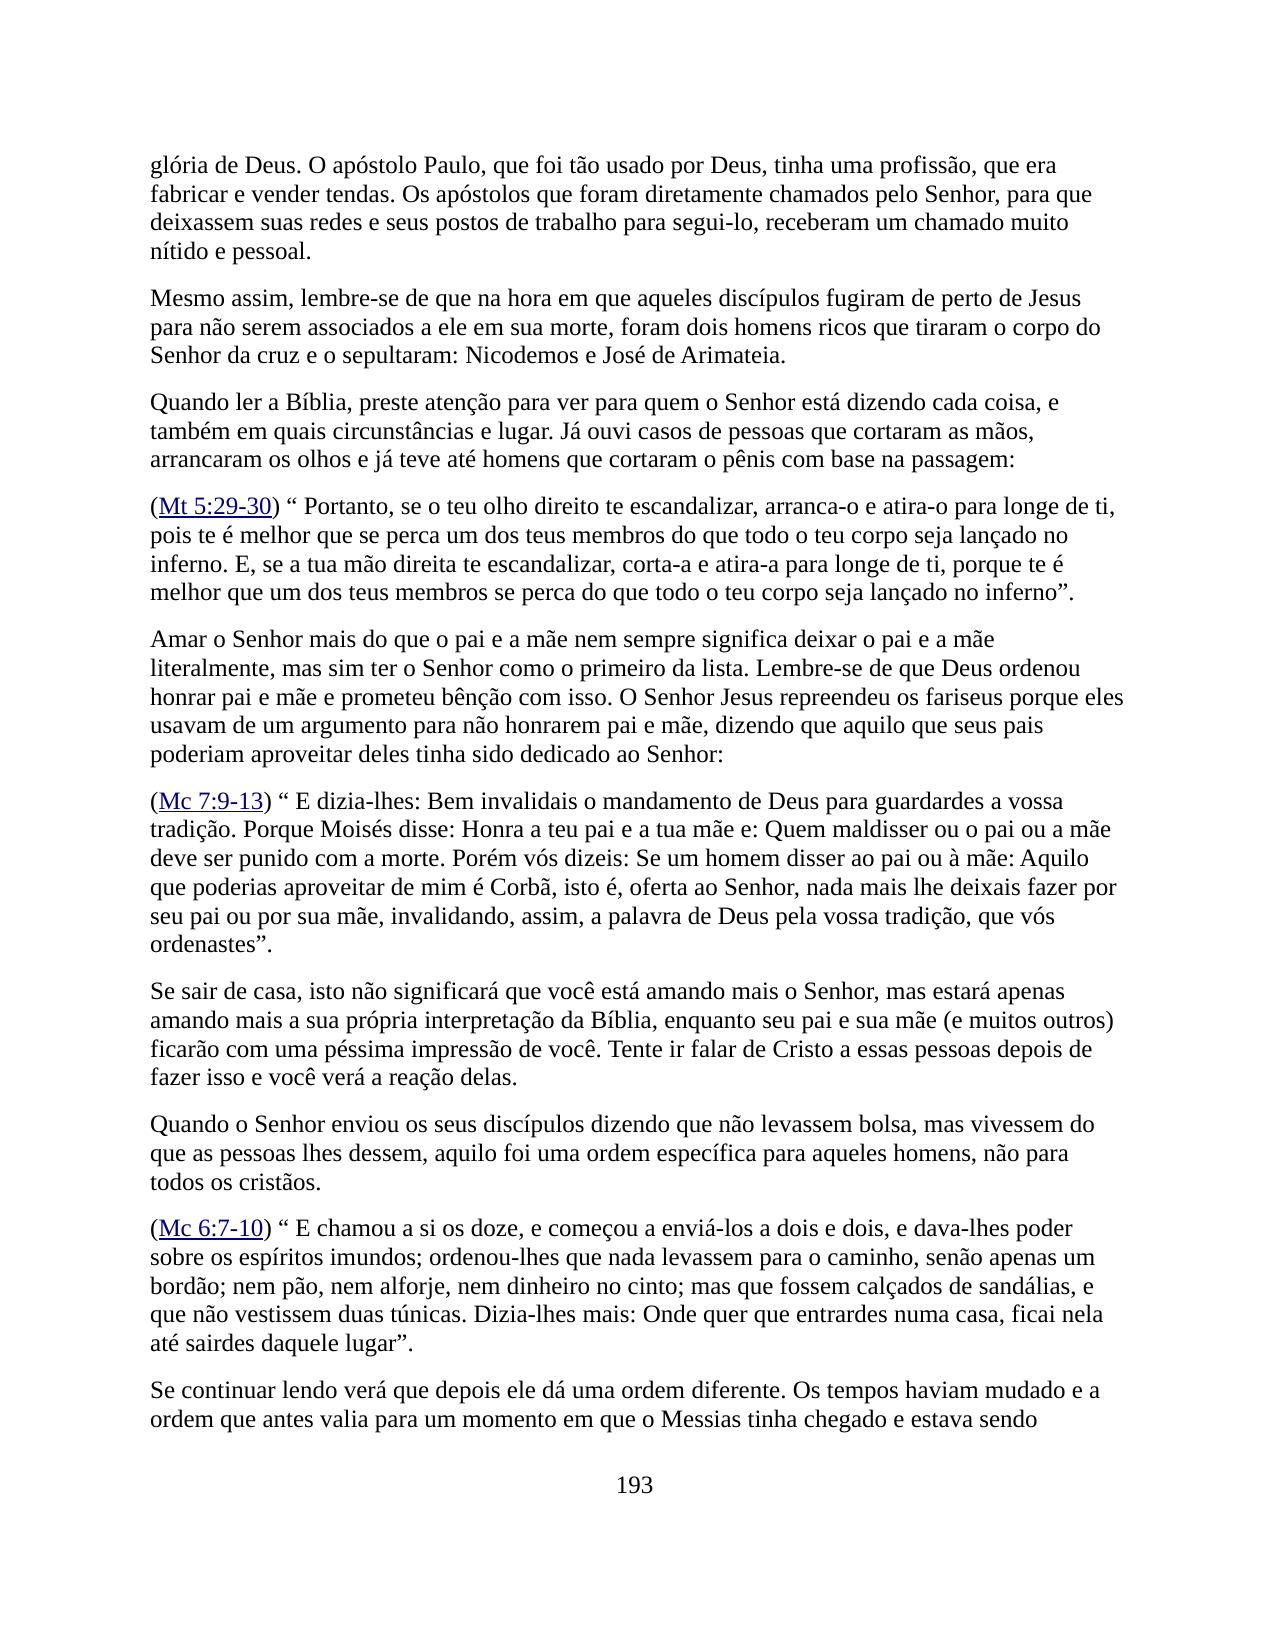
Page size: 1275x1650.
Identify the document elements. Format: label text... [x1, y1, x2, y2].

text (Mt 5:29-30) “ Portanto, se o teu olho direito te escandalizar, arranca-o e atira-o para longe de ti, pois te é melhor que se perca um dos teus membros do que todo o teu corpo seja lançado no inferno. E, se a tua mão direita te escandalizar, corta-a e atira-a para longe de ti, porque te é melhor que um dos teus membros se perca do que todo o teu corpo seja lançado no inferno”. [150, 491, 1125, 606]
text (Mc 7:9-13) “ E dizia-lhes: Bem invalidais o mandamento de Deus para guardardes a vossa tradição. Porque Moisés disse: Honra a teu pai e a tua mãe e: Quem maldisser ou o pai ou a mãe deve ser punido com a morte. Porém vós dizeis: Se um homem disser ao pai ou à mãe: Aquilo que poderias aproveitar de mim é Corbã, isto é, oferta ao Senhor, nada mais lhe deixais fazer por seu pai ou por sua mãe, invalidando, assim, a palavra de Deus pela vossa tradição, que vós ordenastes”. [150, 786, 1125, 958]
text glória de Deus. O apóstolo Paulo, que foi tão usado por Deus, tinha uma profissão, que era fabricar e vender tendas. Os apóstolos que foram diretamente chamados pelo Senhor, para que deixassem suas redes e seus postos de trabalho para segui-lo, receberam um chamado muito nítido e pessoal. [150, 150, 1125, 265]
text Se continuar lendo verá que depois ele dá uma ordem diferente. Os tempos haviam mudado e a ordem que antes valia para um momento em que o Messias tinha chegado e estava sendo [150, 1375, 1125, 1432]
text Mesmo assim, lembre-se de que na hora em que aqueles discípulos fugiram de perto de Jesus para não serem associados a ele em sua morte, foram dois homens ricos que tiraram o corpo do Senhor da cruz e o sepultaram: Nicodemos e José de Arimateia. [150, 283, 1125, 369]
text (Mc 6:7-10) “ E chamou a si os doze, e começou a enviá-los a dois e dois, e dava-lhes poder sobre os espíritos imundos; ordenou-lhes que nada levassem para o caminho, senão apenas um bordão; nem pão, nem alforje, nem dinheiro no cinto; mas que fossem calçados de sandálias, e que não vestissem duas túnicas. Dizia-lhes mais: Onde quer que entrardes numa casa, ficai nela até sairdes daquele lugar”. [150, 1213, 1125, 1357]
text Quando ler a Bíblia, preste atenção para ver para quem o Senhor está dizendo cada coisa, e também em quais circunstâncias e lugar. Já ouvi casos de pessoas que cortaram as mãos, arrancaram os olhos e já teve até homens que cortaram o pênis com base na passagem: [150, 387, 1125, 473]
text Quando o Senhor enviou os seus discípulos dizendo que não levassem bolsa, mas vivessem do que as pessoas lhes dessem, aquilo foi uma ordem específica para aqueles homens, não para todos os cristãos. [150, 1109, 1125, 1195]
text Se sair de casa, isto não significará que você está amando mais o Senhor, mas estará apenas amando mais a sua própria interpretação da Bíblia, enquanto seu pai e sua mãe (e muitos outros) ficarão com uma péssima impressão de você. Tente ir falar de Cristo a essas pessoas depois de fazer isso e você verá a reação delas. [150, 976, 1125, 1091]
text Amar o Senhor mais do que o pai e a mãe nem sempre significa deixar o pai e a mãe literalmente, mas sim ter o Senhor como o primeiro da lista. Lembre-se de que Deus ordenou honrar pai e mãe e prometeu bênção com isso. O Senhor Jesus repreendeu os fariseus porque eles usavam de um argumento para não honrarem pai e mãe, dizendo que aquilo que seus pais poderiam aproveitar deles tinha sido dedicado ao Senhor: [150, 624, 1125, 768]
